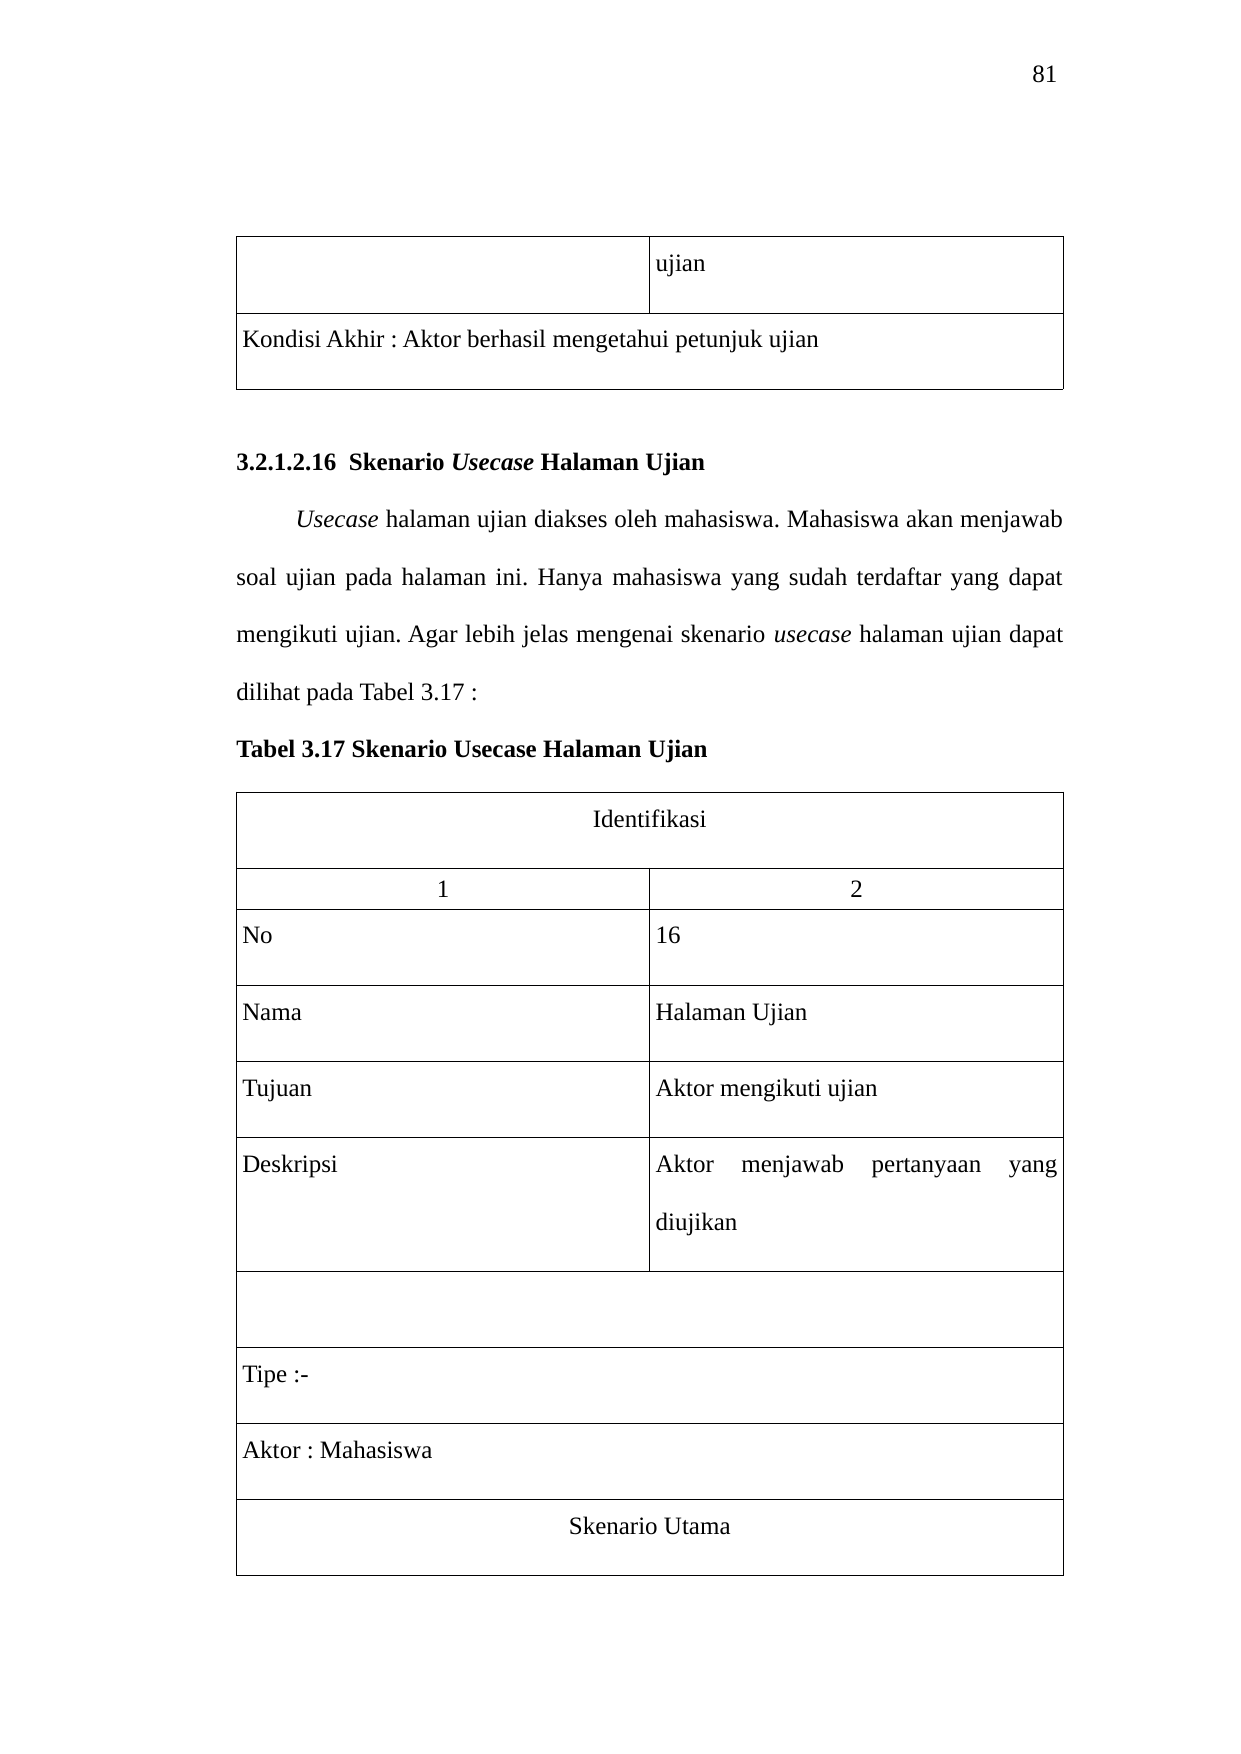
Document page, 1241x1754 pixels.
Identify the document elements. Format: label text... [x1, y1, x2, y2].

table_cell No [237, 910, 649, 984]
table_cell ujian [650, 237, 1063, 312]
table_cell Kondisi Akhir : Aktor berhasil mengetahui petunjuk ujian [237, 314, 1063, 388]
table_cell [237, 1272, 1063, 1347]
table_cell Skenario Utama [237, 1500, 1063, 1575]
table_cell 1 [237, 869, 649, 908]
table_cell Aktor menjawab pertanyaan yang diujikan [650, 1138, 1063, 1271]
table_header Identifikasi [237, 793, 1063, 868]
table_cell Nama [237, 986, 649, 1061]
text Tabel 3.17 Skenario Usecase Halaman Ujian [236, 734, 1063, 763]
table_cell 2 [650, 869, 1063, 908]
table_cell Aktor : Mahasiswa [237, 1424, 1063, 1499]
table_cell Aktor mengikuti ujian [650, 1062, 1063, 1137]
subtitle Skenario Usecase Halaman Ujian [236, 447, 1063, 475]
table_cell Halaman Ujian [650, 986, 1063, 1061]
table_cell Deskripsi [237, 1138, 649, 1271]
table_cell 16 [650, 910, 1063, 984]
table_cell Tipe :- [237, 1348, 1063, 1423]
text Usecase halaman ujian diakses oleh mahasiswa. Mahasiswa akan menjawab soal ujian pada halaman ini. Hanya mahasiswa yang sudah terdaftar yang dapat mengikuti ujian. Agar lebih jelas mengenai skenario usecase halaman ujian dapat dilihat pada Tabel 3.17 : [236, 504, 1063, 705]
table_cell Tujuan [237, 1062, 649, 1137]
table_cell [237, 237, 649, 312]
